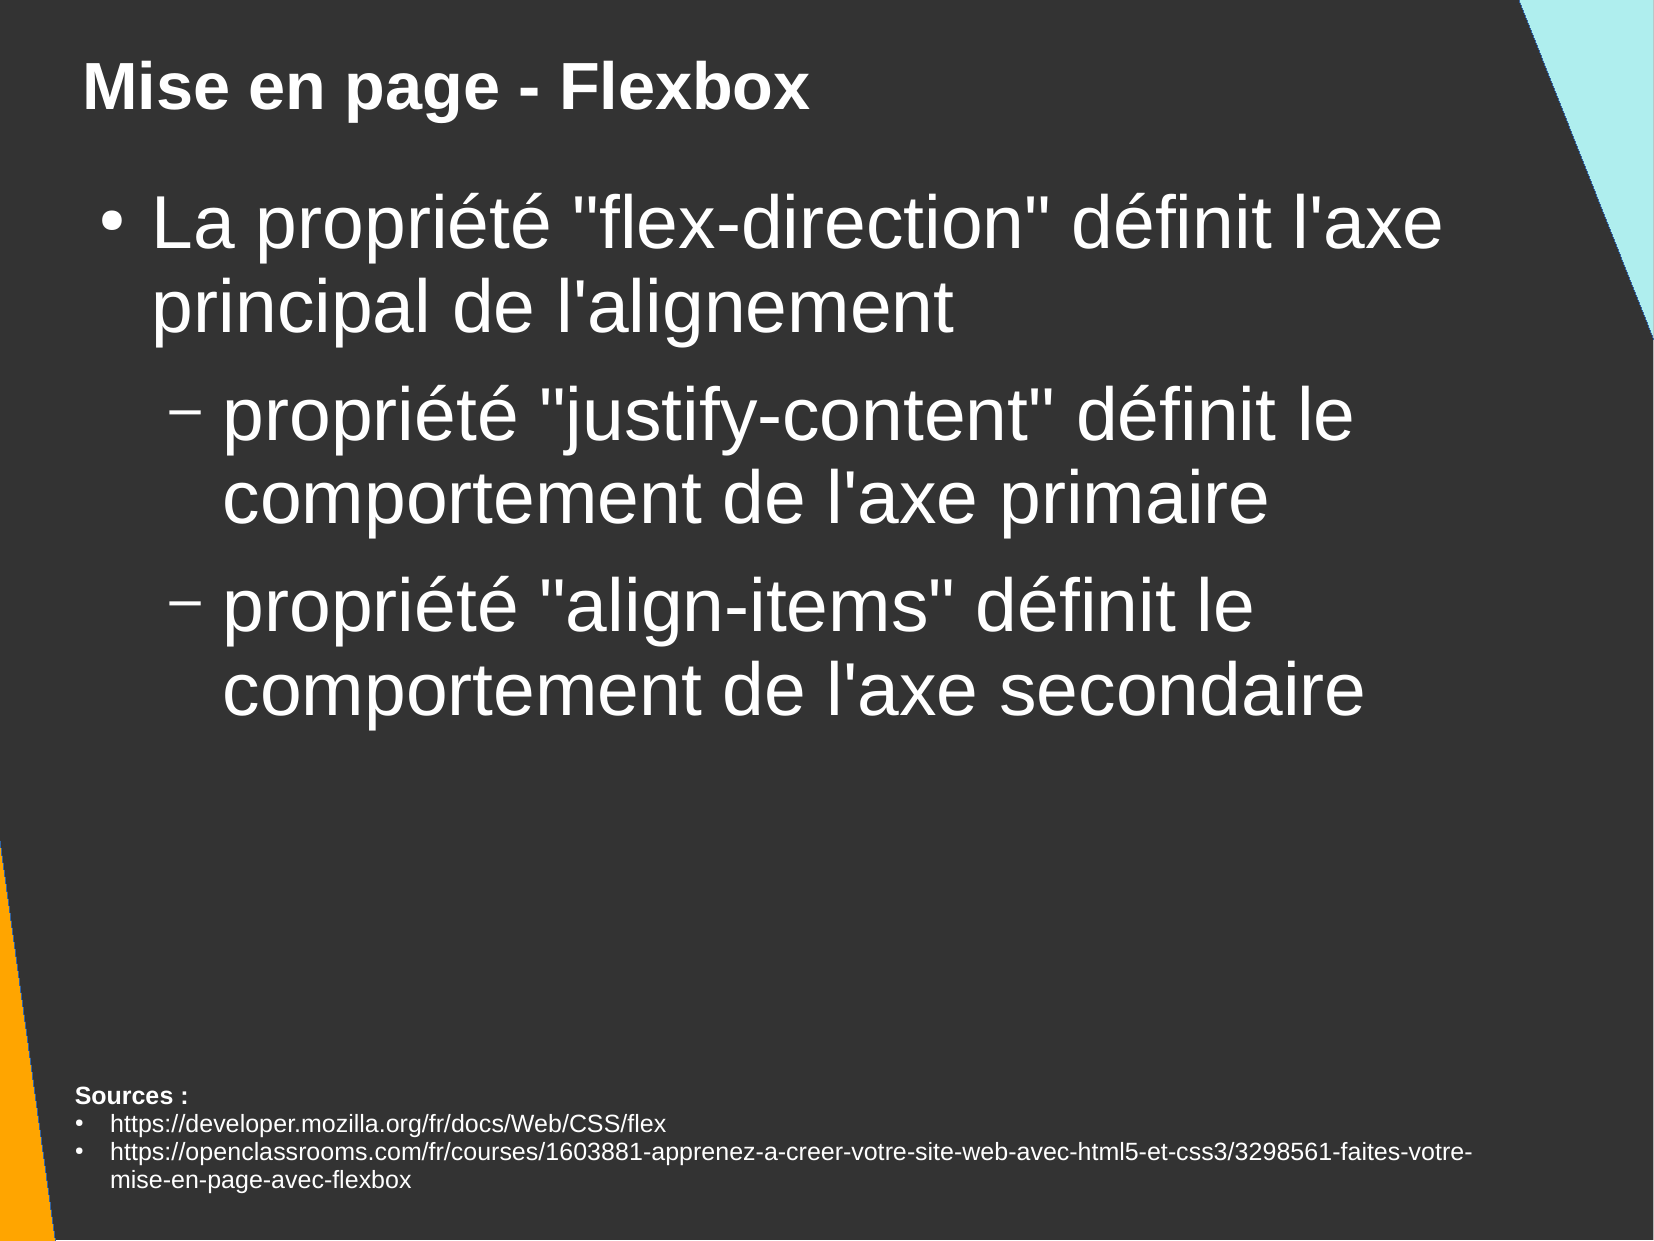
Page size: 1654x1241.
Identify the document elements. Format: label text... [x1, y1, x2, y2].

list La propriété "flex-direction" définit l'axe principal de l'alignement propriété "justify-content" définit le comportement de l'axe primaire propriété "align-items" définit le comportement de l'axe secondaire [80, 180, 1605, 875]
title Mise en page - Flexbox [82, 49, 1571, 152]
text_box [1519, 0, 1654, 340]
text_box [0, 840, 56, 1241]
text_box Sources : https://developer.mozilla.org/fr/docs/Web/CSS/flex https://openclassrooms.com/fr/courses/1603881-apprenez-a-creer-votre-site-web-avec-html5-et-css3/3298561-faites-votre-mise-en-page-avec-flexbox [60, 1074, 1546, 1241]
